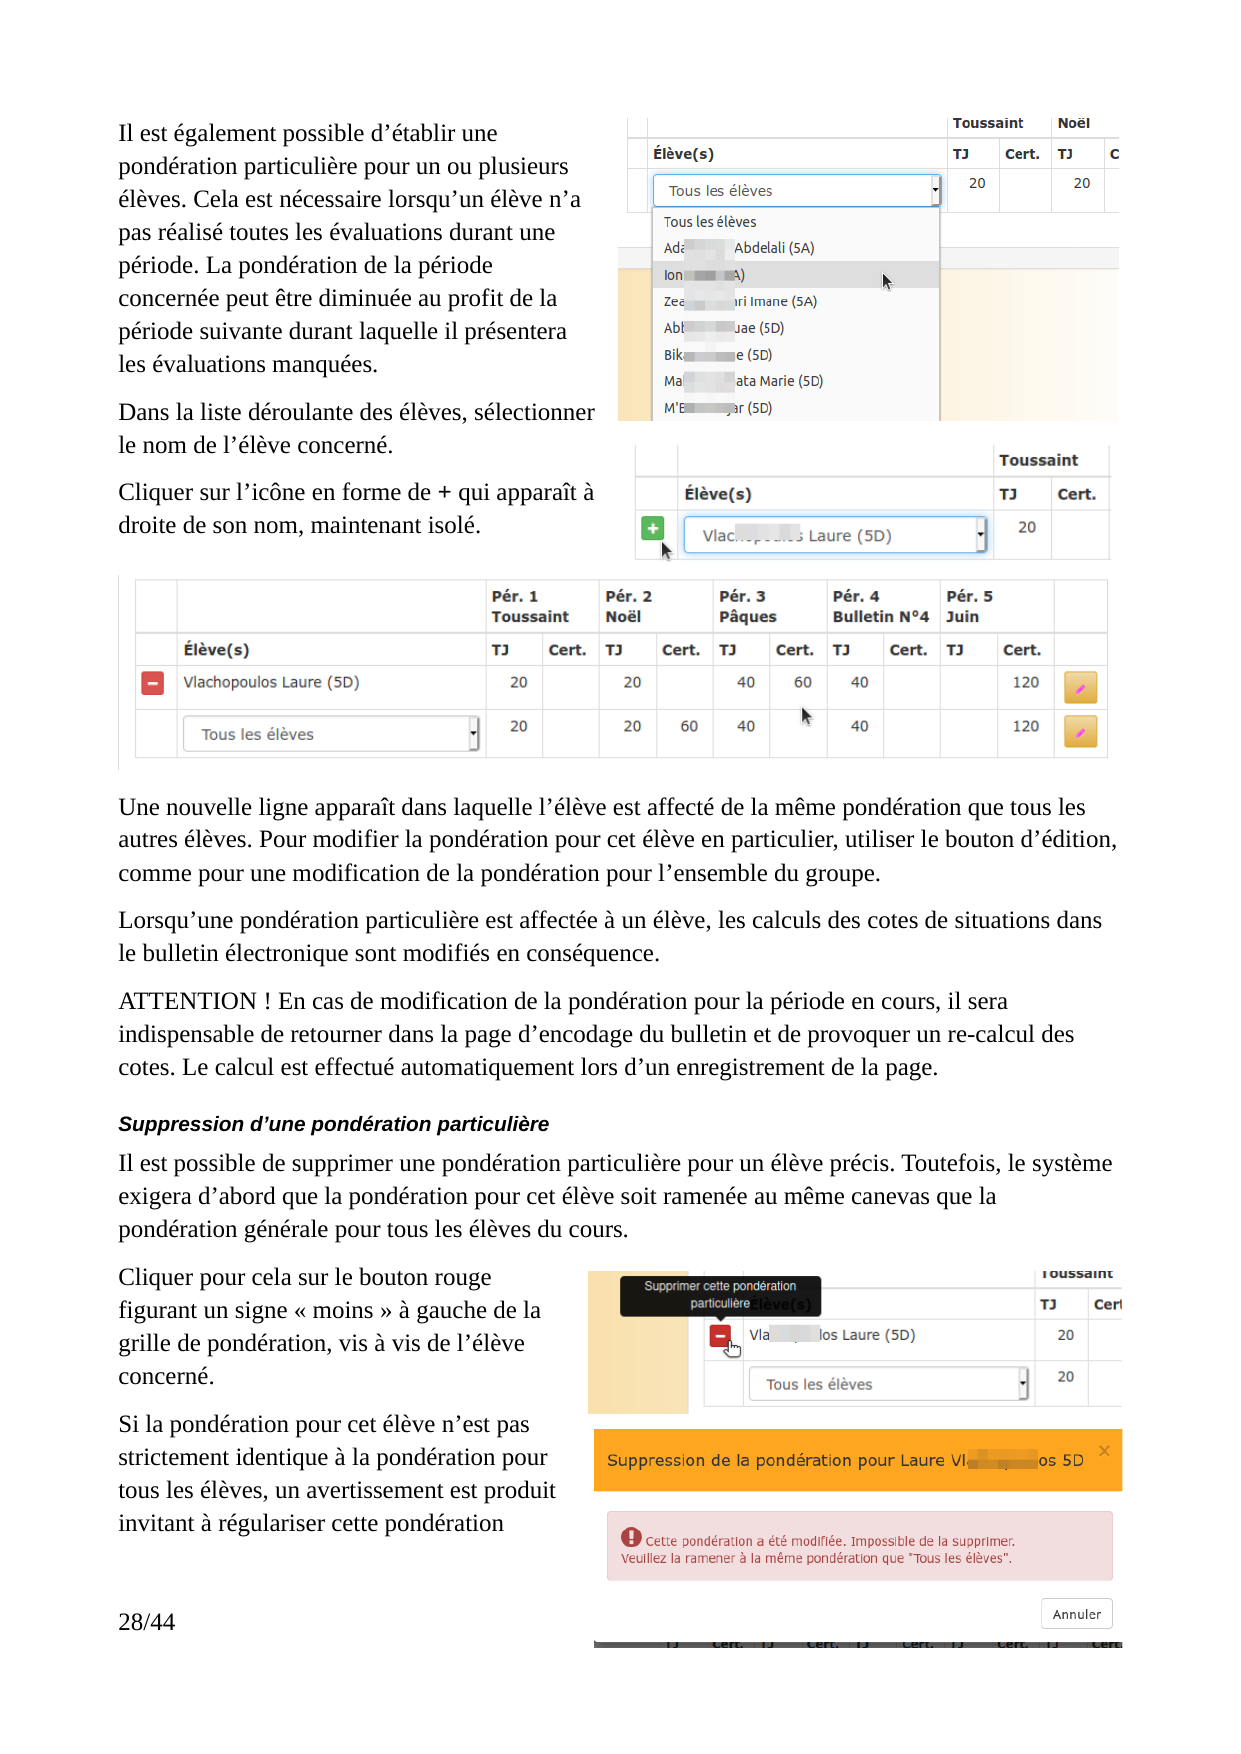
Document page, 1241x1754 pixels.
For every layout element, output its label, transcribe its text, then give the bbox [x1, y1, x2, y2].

text Il est possible de supprimer une pondération particulière pour un élève précis. Toutefois, le système exigera d’abord que la pondération pour cet élève soit ramenée au même canevas que la pondération générale pour tous les élèves du cours. [118, 1148, 1122, 1243]
picture [594, 1429, 1123, 1648]
text Dans la liste déroulante des élèves, sélectionner le nom de l’élève concerné. [118, 397, 1122, 459]
text Cliquer sur l’icône en forme de + qui apparaît à droite de son nom, maintenant isolé. [118, 477, 625, 539]
text Si la pondération pour cet élève n’est pas strictement identique à la pondération pour tous les élèves, un avertissement est produit invitant à régulariser cette pondération [118, 1409, 1122, 1537]
picture [118, 445, 1123, 770]
subtitle Suppression d’une pondération particulière [118, 1112, 1122, 1136]
text Cliquer pour cela sur le bouton rouge figurant un signe « moins » à gauche de la grille de pondération, vis à vis de l’élève concerné. [118, 1262, 1122, 1390]
text Lorsqu’une pondération particulière est affectée à un élève, les calculs des cotes de situations dans le bulletin électronique sont modifiés en conséquence. [118, 905, 1122, 967]
text Il est également possible d’établir une pondération particulière pour un ou plusieurs élèves. Cela est nécessaire lorsqu’un élève n’a pas réalisé toutes les évaluations durant une période. La pondération de la période concernée peut être diminuée au profit de la période suivante durant laquelle il présentera les évaluations manquées. [118, 118, 617, 378]
text Une nouvelle ligne apparaît dans laquelle l’élève est affecté de la même pondération que tous les autres élèves. Pour modifier la pondération pour cet élève en particulier, utiliser le bouton d’édition, comme pour une modification de la pondération pour l’ensemble du groupe. [118, 770, 1122, 886]
picture [588, 1271, 1122, 1414]
text [118, 558, 625, 575]
picture [617, 118, 1120, 421]
text ATTENTION ! En cas de modification de la pondération pour la période en cours, il sera indispensable de retourner dans la page d’encodage du bulletin et de provoquer un re-calcul des cotes. Le calcul est effectué automatiquement lors d’un enregistrement de la page. [118, 986, 1122, 1081]
